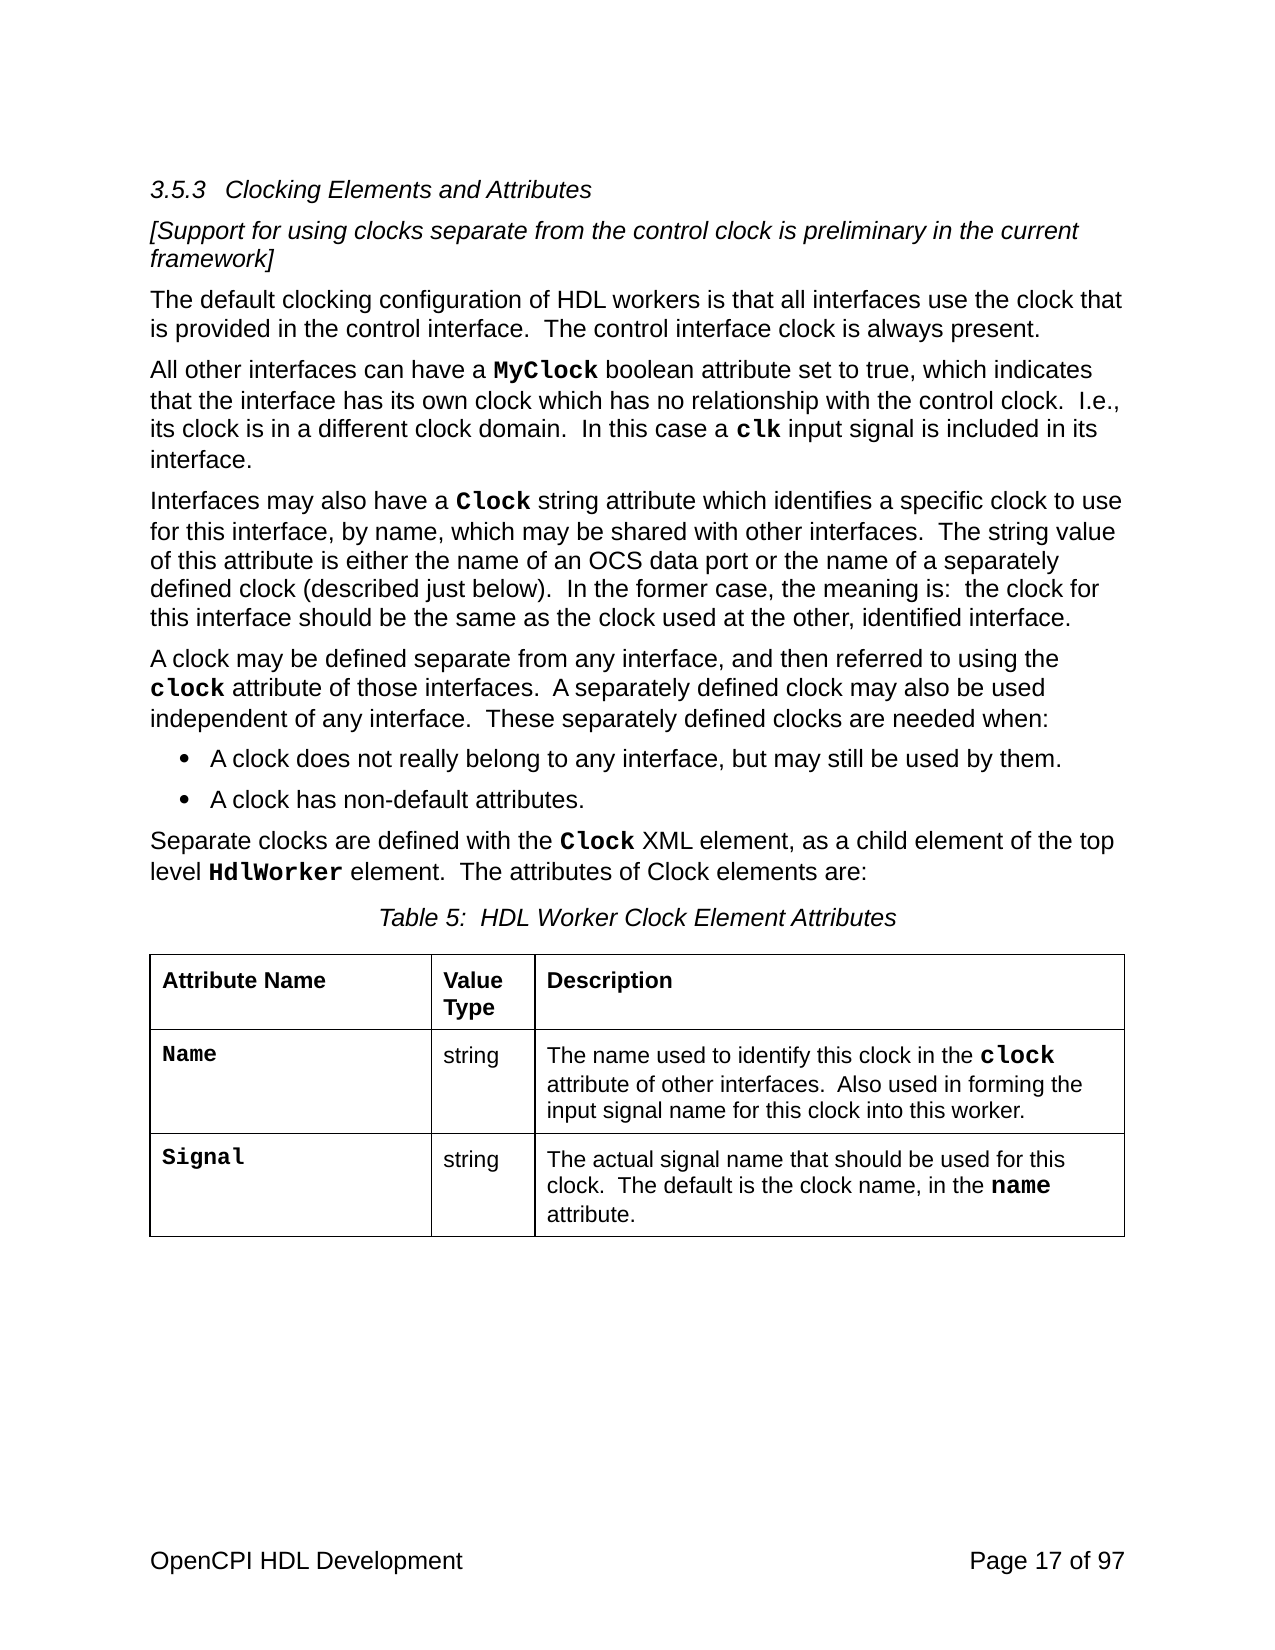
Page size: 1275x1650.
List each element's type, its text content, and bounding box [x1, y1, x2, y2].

table_header Description [536, 955, 1124, 1029]
text [Support for using clocks separate from the control clock is preliminary in the current framework] [150, 216, 1125, 273]
table_cell string [432, 1134, 534, 1236]
table_cell The actual signal name that should be used for this clock. The default is the clock name, in the name attribute. [536, 1134, 1124, 1236]
table_cell string [432, 1030, 534, 1132]
text Table 5: HDL Worker Clock Element Attributes [150, 903, 1125, 932]
list A clock has non-default attributes. [180, 785, 1125, 814]
subtitle Clocking Elements and Attributes [150, 175, 1125, 204]
text Separate clocks are defined with the Clock XML element, as a child element of the top level HdlWorker element. The attributes of Clock elements are: [150, 826, 1125, 888]
text Interfaces may also have a Clock string attribute which identifies a specific clock to use for this interface, by name, which may be shared with other interfaces. The string value of this attribute is either the name of an OCS data port or the name of a separately defined clock (described just below). In the former case, the meaning is: the clock for this interface should be the same as the clock used at the other, identified interface. [150, 486, 1125, 632]
table_cell Name [151, 1030, 431, 1132]
text All other interfaces can have a MyClock boolean attribute set to true, which indicates that the interface has its own clock which has no relationship with the control clock. I.e., its clock is in a different clock domain. In this case a clk input signal is included in its interface. [150, 355, 1125, 474]
list A clock does not really belong to any interface, but may still be used by them. [180, 744, 1125, 773]
table_cell The name used to identify this clock in the clock attribute of other interfaces. Also used in forming the input signal name for this clock into this worker. [536, 1030, 1124, 1132]
text The default clocking configuration of HDL workers is that all interfaces use the clock that is provided in the control interface. The control interface clock is always present. [150, 285, 1125, 343]
table_header Value Type [432, 955, 534, 1029]
text A clock may be defined separate from any interface, and then referred to using the clock attribute of those interfaces. A separately defined clock may also be used independent of any interface. These separately defined clocks are needed when: [150, 644, 1125, 732]
table_header Attribute Name [151, 955, 431, 1029]
table_cell Signal [151, 1134, 431, 1236]
